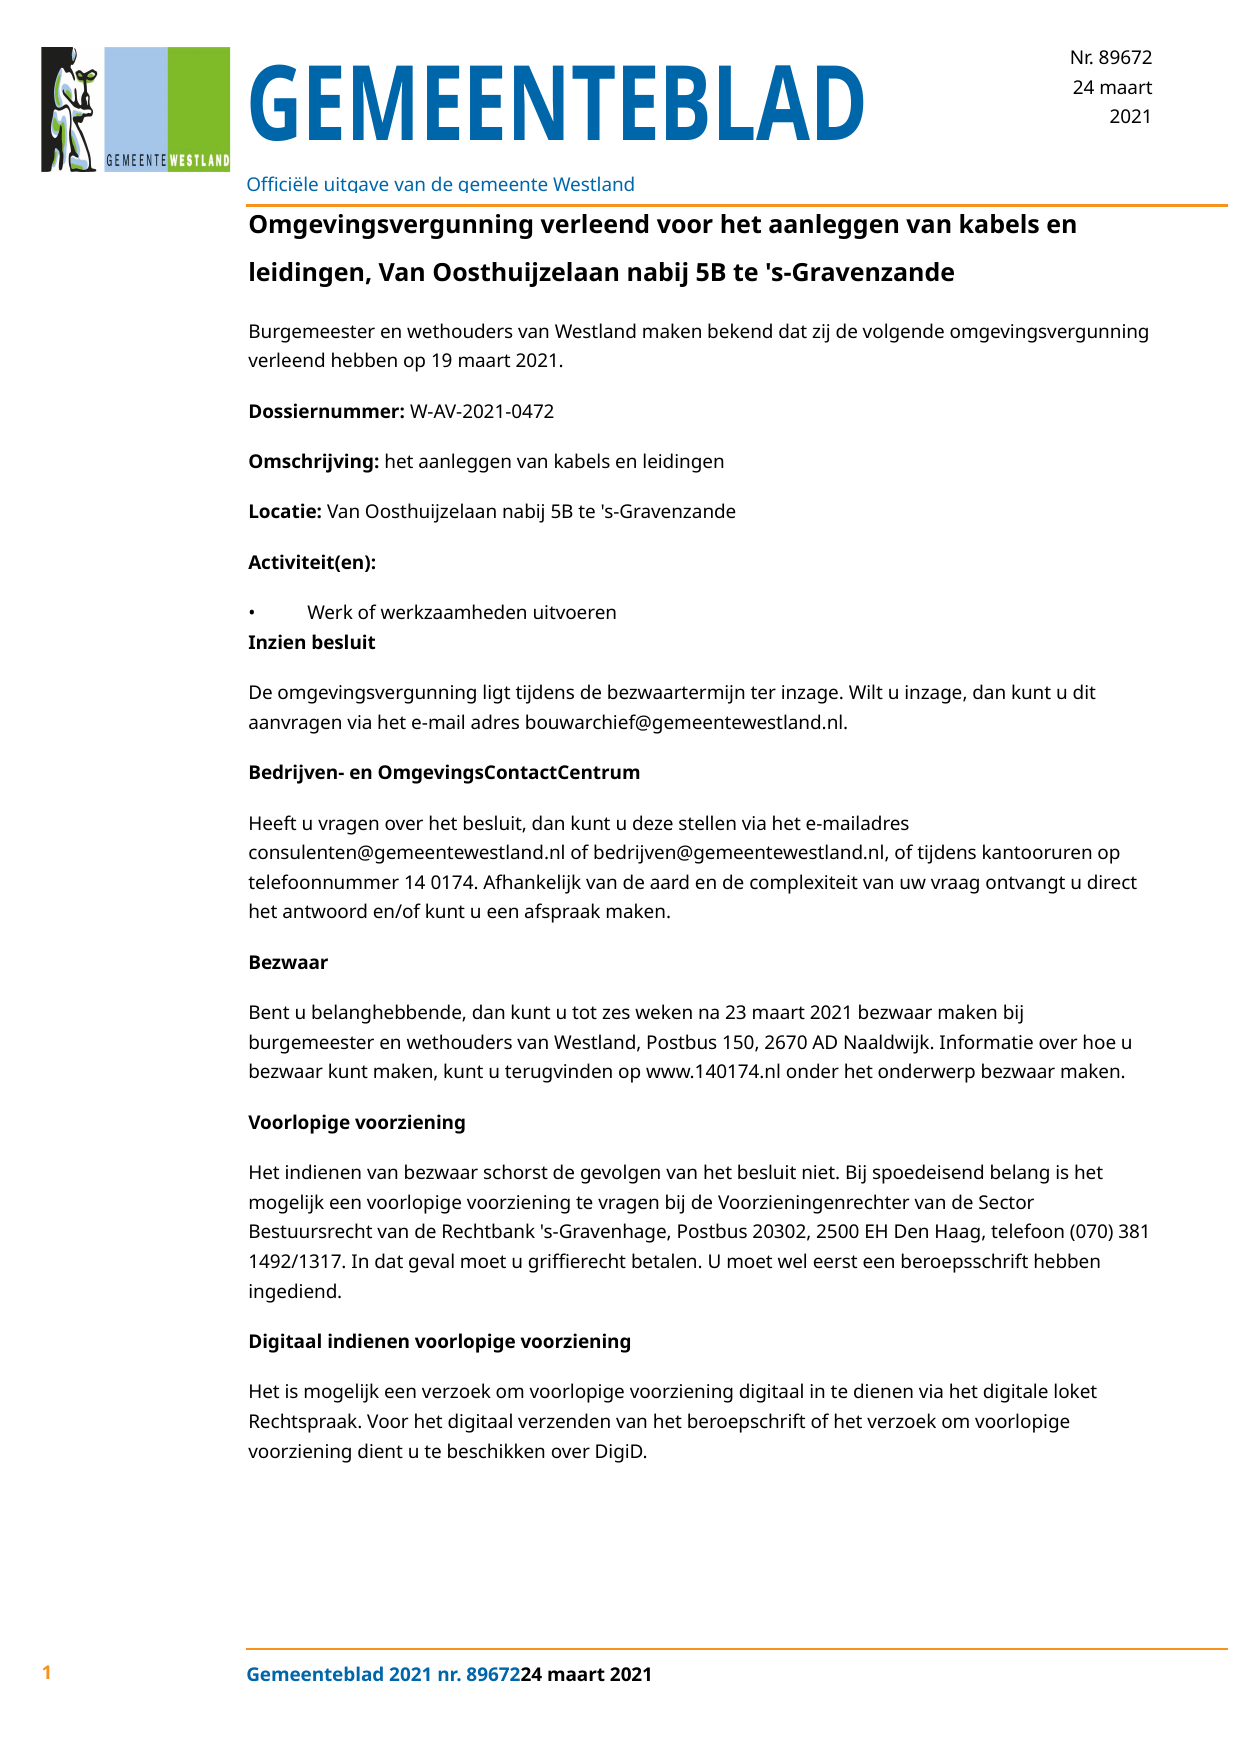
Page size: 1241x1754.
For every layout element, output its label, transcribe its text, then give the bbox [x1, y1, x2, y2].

text Bezwaar [248, 949, 1152, 975]
text Heeft u vragen over het besluit, dan kunt u deze stellen via het e-mailadres consulenten@gemeentewestland.nl of bedrijven@gemeentewestland.nl, of tijdens kantooruren op telefoonnummer 14 0174. Afhankelijk van de aard en de complexiteit van uw vraag ontvangt u direct het antwoord en/of kunt u een afspraak maken. [248, 810, 1152, 924]
text De omgevingsvergunning ligt tijdens de bezwaartermijn ter inzage. Wilt u inzage, dan kunt u dit aanvragen via het e-mail adres bouwarchief@gemeentewestland.nl. [248, 679, 1152, 735]
text Activiteit(en): [248, 549, 1152, 575]
text Dossiernummer: W-AV-2021-0472 [248, 398, 1152, 424]
text Het indienen van bezwaar schorst de gevolgen van het besluit niet. Bij spoedeisend belang is het mogelijk een voorlopige voorziening te vragen bij de Voorzieningenrechter van de Sector Bestuursrecht van de Rechtbank 's-Gravenhage, Postbus 20302, 2500 EH Den Haag, telefoon (070) 381 1492/1317. In dat geval moet u griffierecht betalen. U moet wel eerst een beroepsschrift hebben ingediend. [248, 1159, 1152, 1304]
text Bent u belanghebbende, dan kunt u tot zes weken na 23 maart 2021 bezwaar maken bij burgemeester en wethouders van Westland, Postbus 150, 2670 AD Naaldwijk. Informatie over hoe u bezwaar kunt maken, kunt u terugvinden op www.140174.nl onder het onderwerp bezwaar maken. [248, 999, 1152, 1084]
text Omschrijving: het aanleggen van kabels en leidingen [248, 448, 1152, 474]
text Voorlopige voorziening [248, 1109, 1152, 1135]
text Digitaal indienen voorlopige voorziening [248, 1328, 1152, 1354]
text Omgevingsvergunning verleend voor het aanleggen van kabels en leidingen, Van Oosthuijzelaan nabij 5B te 's-Gravenzande [248, 207, 1152, 288]
text Bedrijven- en OmgevingsContactCentrum [248, 759, 1152, 785]
list Werk of werkzaamheden uitvoeren [248, 599, 1152, 625]
text Burgemeester en wethouders van Westland maken bekend dat zij de volgende omgevingsvergunning verleend hebben op 19 maart 2021. [248, 318, 1152, 373]
text Het is mogelijk een verzoek om voorlopige voorziening digitaal in te dienen via het digitale loket Rechtspraak. Voor het digitaal verzenden van het beroepschrift of het verzoek om voorlopige voorziening dient u te beschikken over DigiD. [248, 1379, 1152, 1464]
picture [41, 47, 231, 172]
text Inzien besluit [248, 629, 1152, 655]
text Locatie: Van Oosthuijzelaan nabij 5B te 's-Gravenzande [248, 499, 1152, 524]
